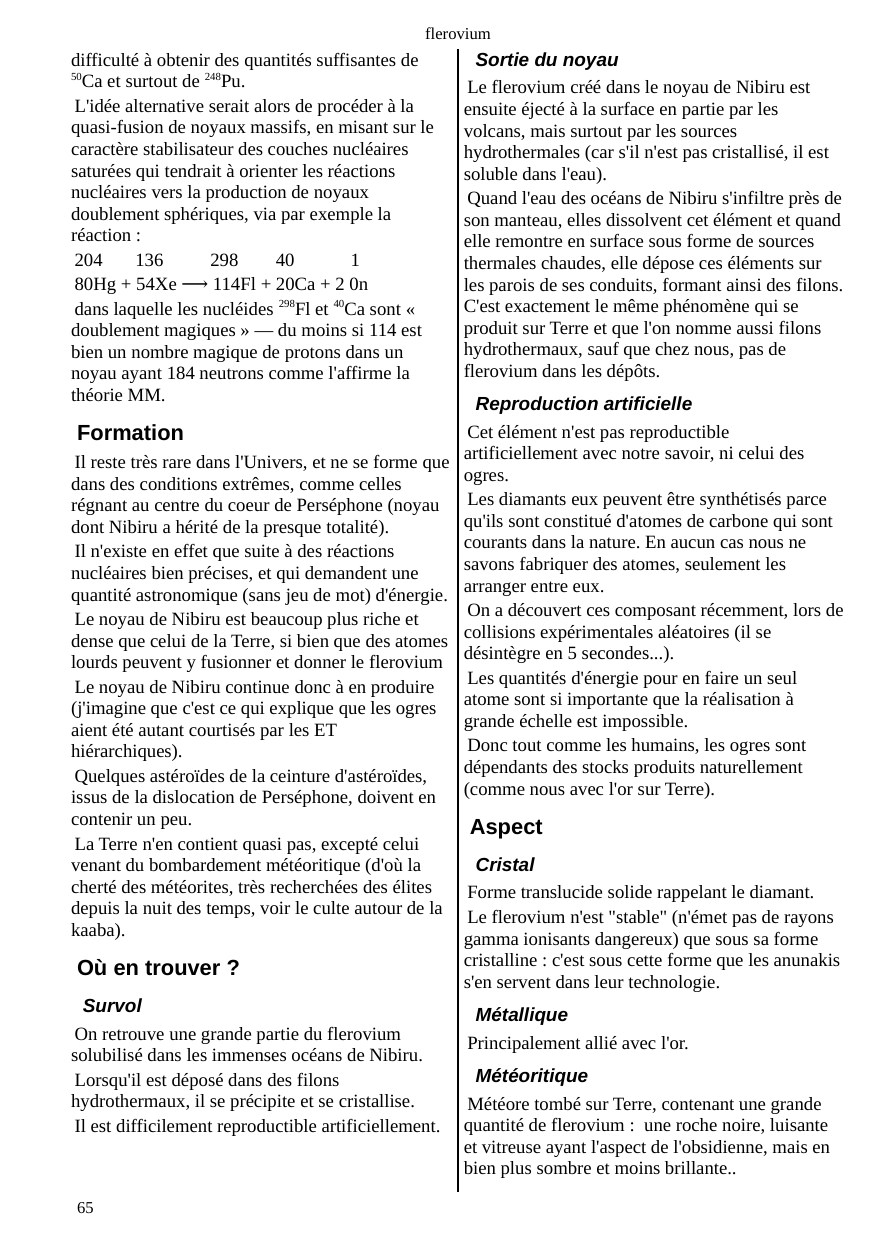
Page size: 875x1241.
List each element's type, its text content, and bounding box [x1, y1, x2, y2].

text Météore tombé sur Terre, contenant une grande quantité de flerovium : une roche noire, luisante et vitreuse ayant l'aspect de l'obsidienne, mais en bien plus sombre et moins brillante.. [463, 1093, 844, 1179]
text Le flerovium n'est "stable" (n'émet pas de rayons gamma ionisants dangereux) que sous sa forme cristalline : c'est sous cette forme que les anunakis s'en servent dans leur technologie. [463, 906, 844, 992]
text La Terre n'en contient quasi pas, excepté celui venant du bombardement météoritique (d'où la cherté des météorites, très recherchées des élites depuis la nuit des temps, voir le culte autour de la kaaba). [71, 832, 452, 940]
text L'idée alternative serait alors de procéder à la quasi-fusion de noyaux massifs, en misant sur le caractère stabilisateur des couches nucléaires saturées qui tendrait à orienter les réactions nucléaires vers la production de noyaux doublement sphériques, via par exemple la réaction : [71, 95, 452, 246]
subtitle Formation [77, 420, 452, 445]
text Il est difficilement reproductible artificiellement. [71, 1115, 452, 1136]
text Quand l'eau des océans de Nibiru s'infiltre près de son manteau, elles dissolvent cet élément et quand elle remontre en surface sous forme de sources thermales chaudes, elle dépose ces éléments sur les parois de ses conduits, formant ainsi des filons. C'est exactement le même phénomène qui se produit sur Terre et que l'on nomme aussi filons hydrothermaux, sauf que chez nous, pas de flerovium dans les dépôts. [463, 187, 844, 381]
text On a découvert ces composant récemment, lors de collisions expérimentales aléatoires (il se désintègre en 5 secondes...). [463, 599, 844, 664]
text Donc tout comme les humains, les ogres sont dépendants des stocks produits naturellement (comme nous avec l'or sur Terre). [463, 734, 844, 799]
subtitle Reproduction artificielle [475, 393, 844, 415]
text Il n'existe en effet que suite à des réactions nucléaires bien précises, et qui demandent une quantité astronomique (sans jeu de mot) d'énergie. [71, 540, 452, 605]
subtitle Aspect [469, 814, 844, 839]
text Le noyau de Nibiru est beaucoup plus riche et dense que celui de la Terre, si bien que des atomes lourds peuvent y fusionner et donner le flerovium [71, 608, 452, 673]
subtitle Où en trouver ? [77, 955, 452, 980]
text 204 136 298 40 1 [71, 249, 452, 270]
text 80Hg + 54Xe ⟶ 114Fl + 20Ca + 2 0n [71, 273, 452, 295]
text On retrouve une grande partie du flerovium solubilisé dans les immenses océans de Nibiru. [71, 1023, 452, 1066]
text Forme translucide solide rappelant le diamant. [463, 881, 844, 903]
text Cet élément n'est pas reproductible artificiellement avec notre savoir, ni celui des ogres. [463, 421, 844, 485]
text Quelques astéroïdes de la ceinture d'astéroïdes, issus de la dislocation de Perséphone, doivent en contenir un peu. [71, 765, 452, 829]
text Le flerovium créé dans le noyau de Nibiru est ensuite éjecté à la surface en partie par les volcans, mais surtout par les sources hydrothermales (car s'il n'est pas cristallisé, il est soluble dans l'eau). [463, 76, 844, 184]
text dans laquelle les nucléides 298Fl et 40Ca sont « doublement magiques » — du moins si 114 est bien un nombre magique de protons dans un noyau ayant 184 neutrons comme l'affirme la théorie MM. [71, 298, 452, 405]
text Le noyau de Nibiru continue donc à en produire (j'imagine que c'est ce qui explique que les ogres aient été autant courtisés par les ET hiérarchiques). [71, 676, 452, 762]
text Les diamants eux peuvent être synthétisés parce qu'ils sont constitué d'atomes de carbone qui sont courants dans la nature. En aucun cas nous ne savons fabriquer des atomes, seulement les arranger entre eux. [463, 488, 844, 596]
text Principalement allié avec l'or. [463, 1032, 844, 1053]
subtitle Métallique [475, 1004, 844, 1026]
text difficulté à obtenir des quantités suffisantes de 50Ca et surtout de 248Pu. [71, 49, 452, 92]
text Les quantités d'énergie pour en faire un seul atome sont si importante que la réalisation à grande échelle est impossible. [463, 667, 844, 731]
subtitle Sortie du noyau [475, 49, 844, 71]
subtitle Survol [83, 995, 452, 1017]
text Lorsqu'il est déposé dans des filons hydrothermaux, il se précipite et se cristallise. [71, 1069, 452, 1112]
text Il reste très rare dans l'Univers, et ne se forme que dans des conditions extrêmes, comme celles régnant au centre du coeur de Perséphone (noyau dont Nibiru a hérité de la presque totalité). [71, 451, 452, 537]
subtitle Météoritique [475, 1065, 844, 1087]
subtitle Cristal [475, 854, 844, 875]
